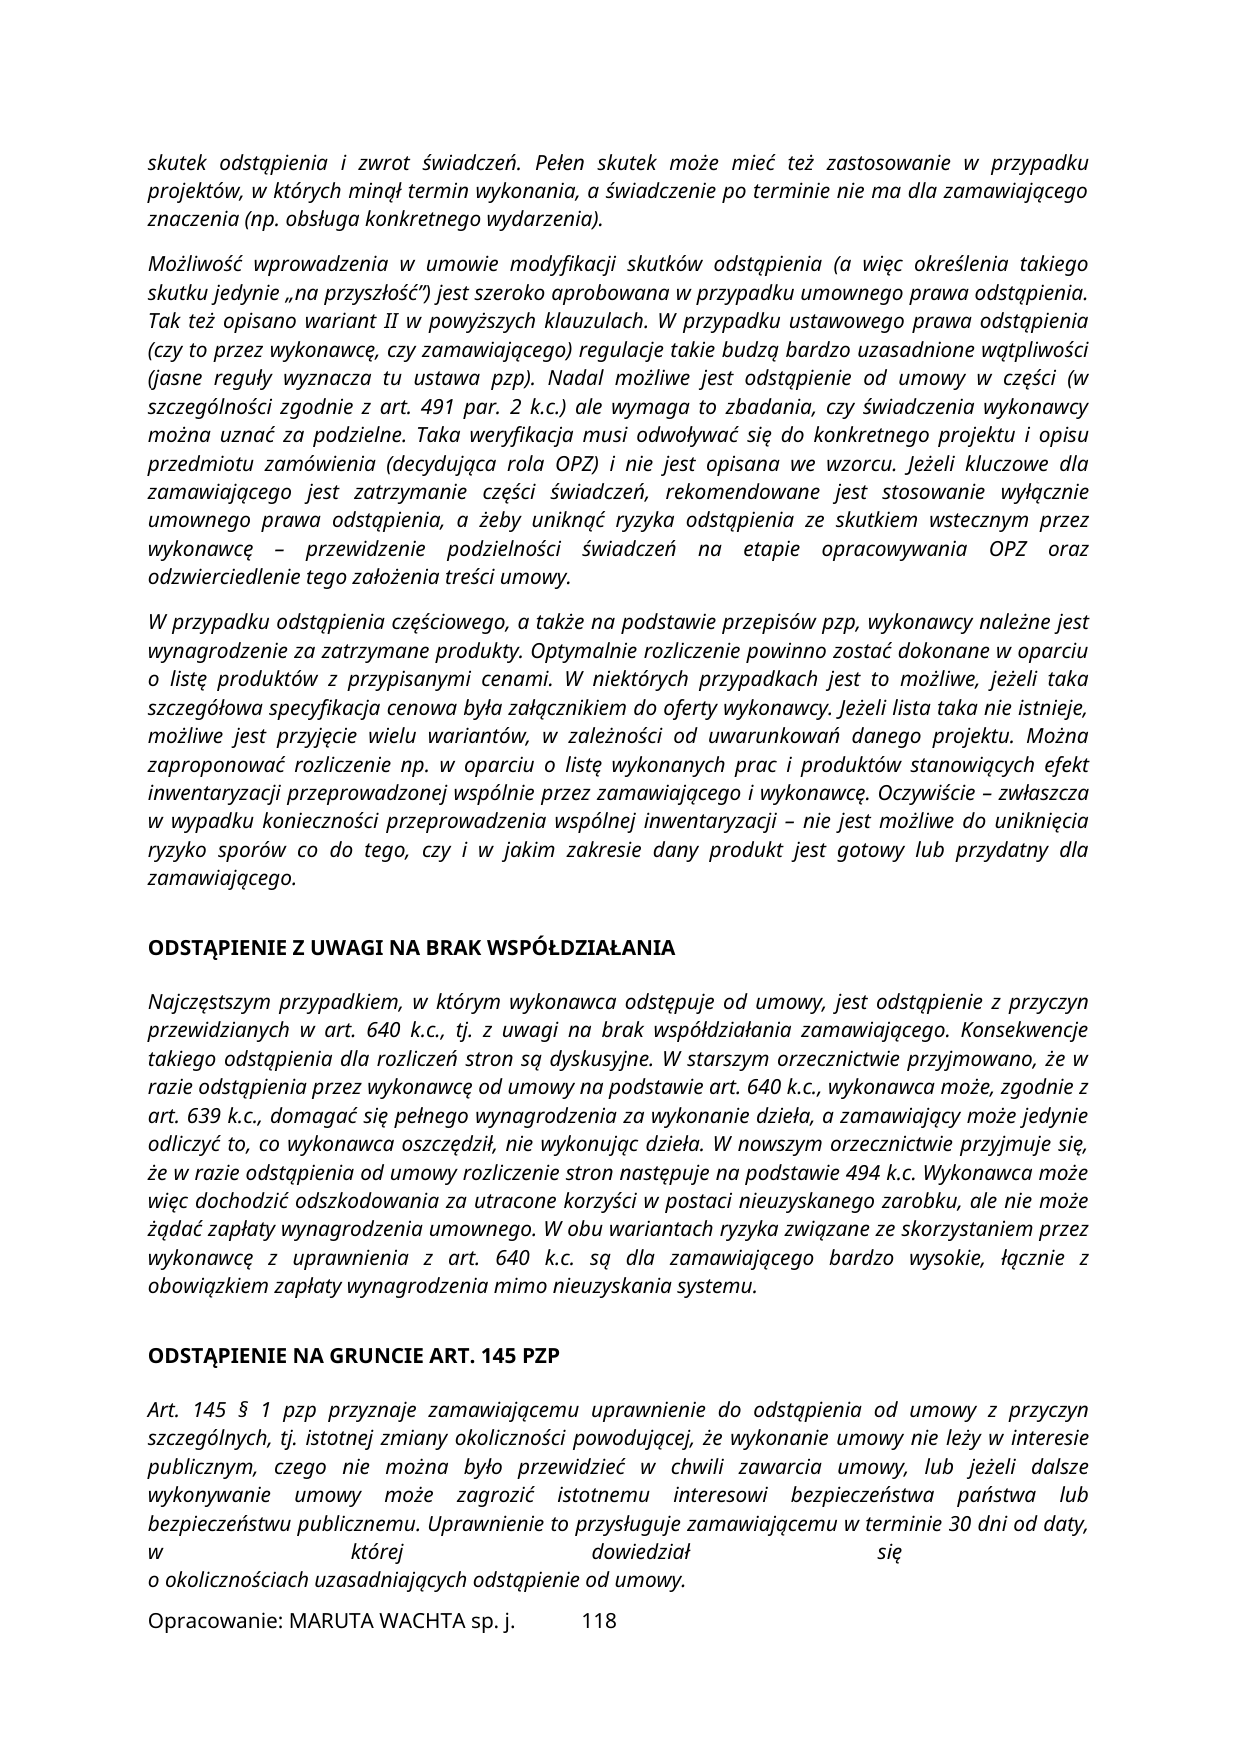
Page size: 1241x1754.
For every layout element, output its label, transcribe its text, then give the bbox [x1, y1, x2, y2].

text Możliwość wprowadzenia w umowie modyfikacji skutków odstąpienia (a więc określenia takiego skutku jedynie „na przyszłość”) jest szeroko aprobowana w przypadku umownego prawa odstąpienia. Tak też opisano wariant II w powyższych klauzulach. W przypadku ustawowego prawa odstąpienia (czy to przez wykonawcę, czy zamawiającego) regulacje takie budzą bardzo uzasadnione wątpliwości (jasne reguły wyznacza tu ustawa pzp). Nadal możliwe jest odstąpienie od umowy w części (w szczególności zgodnie z art. 491 par. 2 k.c.) ale wymaga to zbadania, czy świadczenia wykonawcy można uznać za podzielne. Taka weryfikacja musi odwoływać się do konkretnego projektu i opisu przedmiotu zamówienia (decydująca rola OPZ) i nie jest opisana we wzorcu. Jeżeli kluczowe dla zamawiającego jest zatrzymanie części świadczeń, rekomendowane jest stosowanie wyłącznie umownego prawa odstąpienia, a żeby uniknąć ryzyka odstąpienia ze skutkiem wstecznym przez wykonawcę – przewidzenie podzielności świadczeń na etapie opracowywania OPZ oraz odzwierciedlenie tego założenia treści umowy. [148, 249, 1093, 591]
text ODSTĄPIENIE NA GRUNCIE ART. 145 PZP [148, 1341, 1093, 1370]
text ODSTĄPIENIE Z UWAGI NA BRAK WSPÓŁDZIAŁANIA [148, 933, 1093, 962]
text skutek odstąpienia i zwrot świadczeń. Pełen skutek może mieć też zastosowanie w przypadku projektów, w których minął termin wykonania, a świadczenie po terminie nie ma dla zamawiającego znaczenia (np. obsługa konkretnego wydarzenia). [148, 148, 1093, 233]
text Najczęstszym przypadkiem, w którym wykonawca odstępuje od umowy, jest odstąpienie z przyczyn przewidzianych w art. 640 k.c., tj. z uwagi na brak współdziałania zamawiającego. Konsekwencje takiego odstąpienia dla rozliczeń stron są dyskusyjne. W starszym orzecznictwie przyjmowano, że w razie odstąpienia przez wykonawcę od umowy na podstawie art. 640 k.c., wykonawca może, zgodnie z art. 639 k.c., domagać się pełnego wynagrodzenia za wykonanie dzieła, a zamawiający może jedynie odliczyć to, co wykonawca oszczędził, nie wykonując dzieła. W nowszym orzecznictwie przyjmuje się, że w razie odstąpienia od umowy rozliczenie stron następuje na podstawie 494 k.c. Wykonawca może więc dochodzić odszkodowania za utracone korzyści w postaci nieuzyskanego zarobku, ale nie może żądać zapłaty wynagrodzenia umownego. W obu wariantach ryzyka związane ze skorzystaniem przez wykonawcę z uprawnienia z art. 640 k.c. są dla zamawiającego bardzo wysokie, łącznie z obowiązkiem zapłaty wynagrodzenia mimo nieuzyskania systemu. [148, 987, 1093, 1300]
text Art. 145 § 1 pzp przyznaje zamawiającemu uprawnienie do odstąpienia od umowy z przyczyn szczególnych, tj. istotnej zmiany okoliczności powodującej, że wykonanie umowy nie leży w interesie publicznym, czego nie można było przewidzieć w chwili zawarcia umowy, lub jeżeli dalsze wykonywanie umowy może zagrozić istotnemu interesowi bezpieczeństwa państwa lub bezpieczeństwu publicznemu. Uprawnienie to przysługuje zamawiającemu w terminie 30 dni od daty, w której dowiedział się o okolicznościach uzasadniających odstąpienie od umowy. [148, 1395, 1093, 1594]
text W przypadku odstąpienia częściowego, a także na podstawie przepisów pzp, wykonawcy należne jest wynagrodzenie za zatrzymane produkty. Optymalnie rozliczenie powinno zostać dokonane w oparciu o listę produktów z przypisanymi cenami. W niektórych przypadkach jest to możliwe, jeżeli taka szczegółowa specyfikacja cenowa była załącznikiem do oferty wykonawcy. Jeżeli lista taka nie istnieje, możliwe jest przyjęcie wielu wariantów, w zależności od uwarunkowań danego projektu. Można zaproponować rozliczenie np. w oparciu o listę wykonanych prac i produktów stanowiących efekt inwentaryzacji przeprowadzonej wspólnie przez zamawiającego i wykonawcę. Oczywiście – zwłaszcza w wypadku konieczności przeprowadzenia wspólnej inwentaryzacji – nie jest możliwe do uniknięcia ryzyko sporów co do tego, czy i w jakim zakresie dany produkt jest gotowy lub przydatny dla zamawiającego. [148, 607, 1093, 892]
